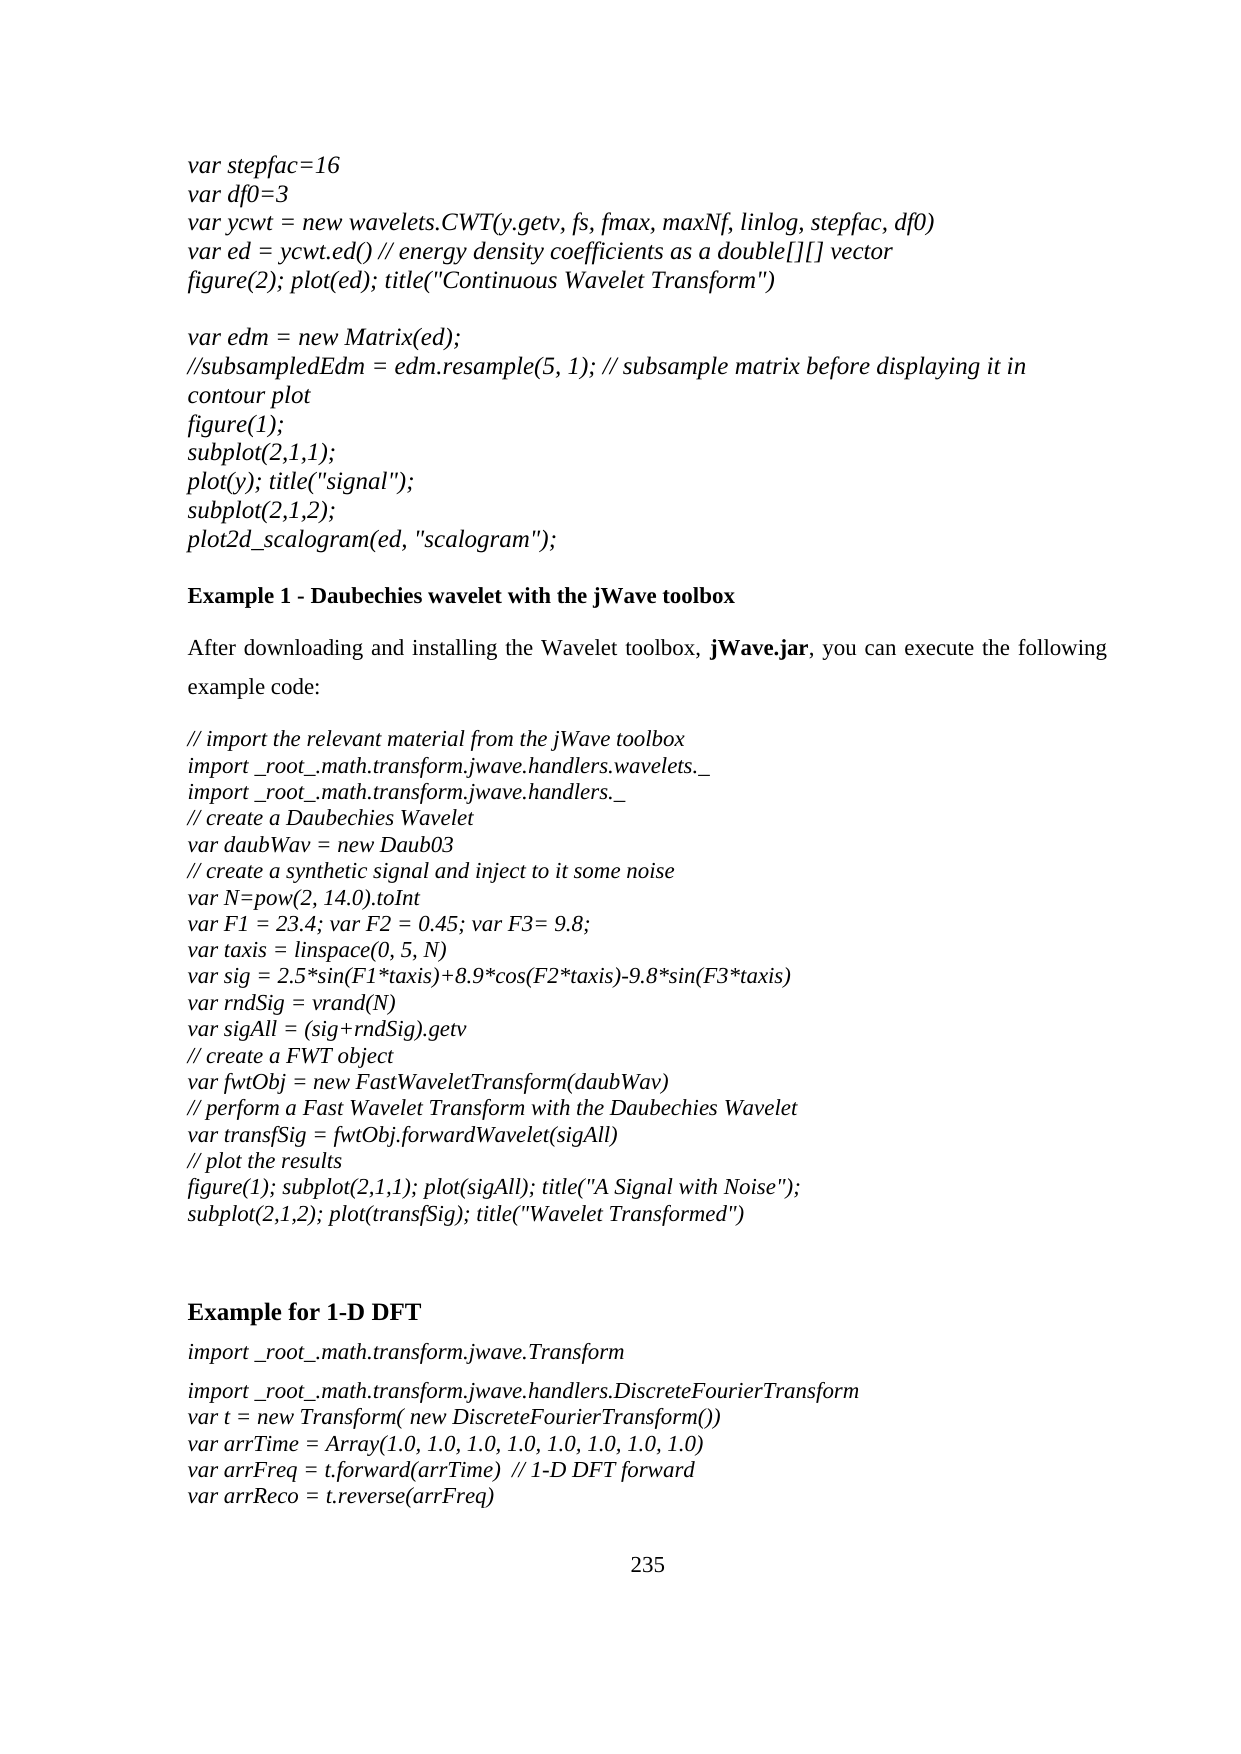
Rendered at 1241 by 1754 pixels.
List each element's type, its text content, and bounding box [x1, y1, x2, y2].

text var sig = 2.5*sin(F1*taxis)+8.9*cos(F2*taxis)-9.8*sin(F3*taxis) [187, 963, 1108, 989]
text var t = new Transform( new DiscreteFourierTransform()) [187, 1403, 1108, 1430]
text var ycwt = new wavelets.CWT(y.getv, fs, fmax, maxNf, linlog, stepfac, df0) [187, 207, 1108, 236]
text Example 1 - Daubechies wavelet with the jWave toolbox [187, 582, 1108, 608]
text plot2d_scalogram(ed, "scalogram"); [187, 524, 1108, 552]
text After downloading and installing the Wavelet toolbox, jWave.jar, you can execute the following example code: [187, 634, 1108, 700]
text // perform a Fast Wavelet Transform with the Daubechies Wavelet [187, 1094, 1108, 1121]
text import _root_.math.transform.jwave.handlers.wavelets._ [187, 752, 1108, 778]
text //subsampledEdm = edm.resample(5, 1); // subsample matrix before displaying it in contour plot [187, 351, 1108, 409]
text // import the relevant material from the jWave toolbox [187, 725, 1108, 752]
text figure(2); plot(ed); title("Continuous Wavelet Transform") [187, 265, 1108, 294]
text var edm = new Matrix(ed); [187, 322, 1108, 351]
text var stepfac=16 [187, 150, 1108, 179]
text var F1 = 23.4; var F2 = 0.45; var F3= 9.8; [187, 910, 1108, 936]
text subplot(2,1,1); [187, 437, 1108, 466]
text var arrTime = Array(1.0, 1.0, 1.0, 1.0, 1.0, 1.0, 1.0, 1.0) [187, 1430, 1108, 1456]
text import _root_.math.transform.jwave.handlers._ [187, 778, 1108, 804]
text subplot(2,1,2); plot(transfSig); title("Wavelet Transformed") [187, 1200, 1108, 1226]
text var N=pow(2, 14.0).toInt [187, 883, 1108, 910]
text Example for 1-D DFT [187, 1297, 1108, 1326]
text import _root_.math.transform.jwave.Transform [187, 1338, 1108, 1364]
text var ed = ycwt.ed() // energy density coefficients as a double[][] vector [187, 236, 1108, 265]
text var df0=3 [187, 179, 1108, 207]
text plot(y); title("signal"); [187, 466, 1108, 495]
text // create a synthetic signal and inject to it some noise [187, 857, 1108, 883]
text import _root_.math.transform.jwave.handlers.DiscreteFourierTransform [187, 1377, 1108, 1403]
text subplot(2,1,2); [187, 495, 1108, 524]
text var taxis = linspace(0, 5, N) [187, 936, 1108, 963]
text var sigAll = (sig+rndSig).getv [187, 1015, 1108, 1042]
text var arrReco = t.reverse(arrFreq) [187, 1482, 1108, 1509]
text var rndSig = vrand(N) [187, 989, 1108, 1015]
text var daubWav = new Daub03 [187, 831, 1108, 857]
text figure(1); subplot(2,1,1); plot(sigAll); title("A Signal with Noise"); [187, 1173, 1108, 1200]
text var transfSig = fwtObj.forwardWavelet(sigAll) [187, 1121, 1108, 1147]
text figure(1); [187, 409, 1108, 437]
text var arrFreq = t.forward(arrTime) // 1-D DFT forward [187, 1456, 1108, 1482]
text // create a Daubechies Wavelet [187, 804, 1108, 831]
text // create a FWT object [187, 1042, 1108, 1068]
text var fwtObj = new FastWaveletTransform(daubWav) [187, 1068, 1108, 1094]
text // plot the results [187, 1147, 1108, 1173]
